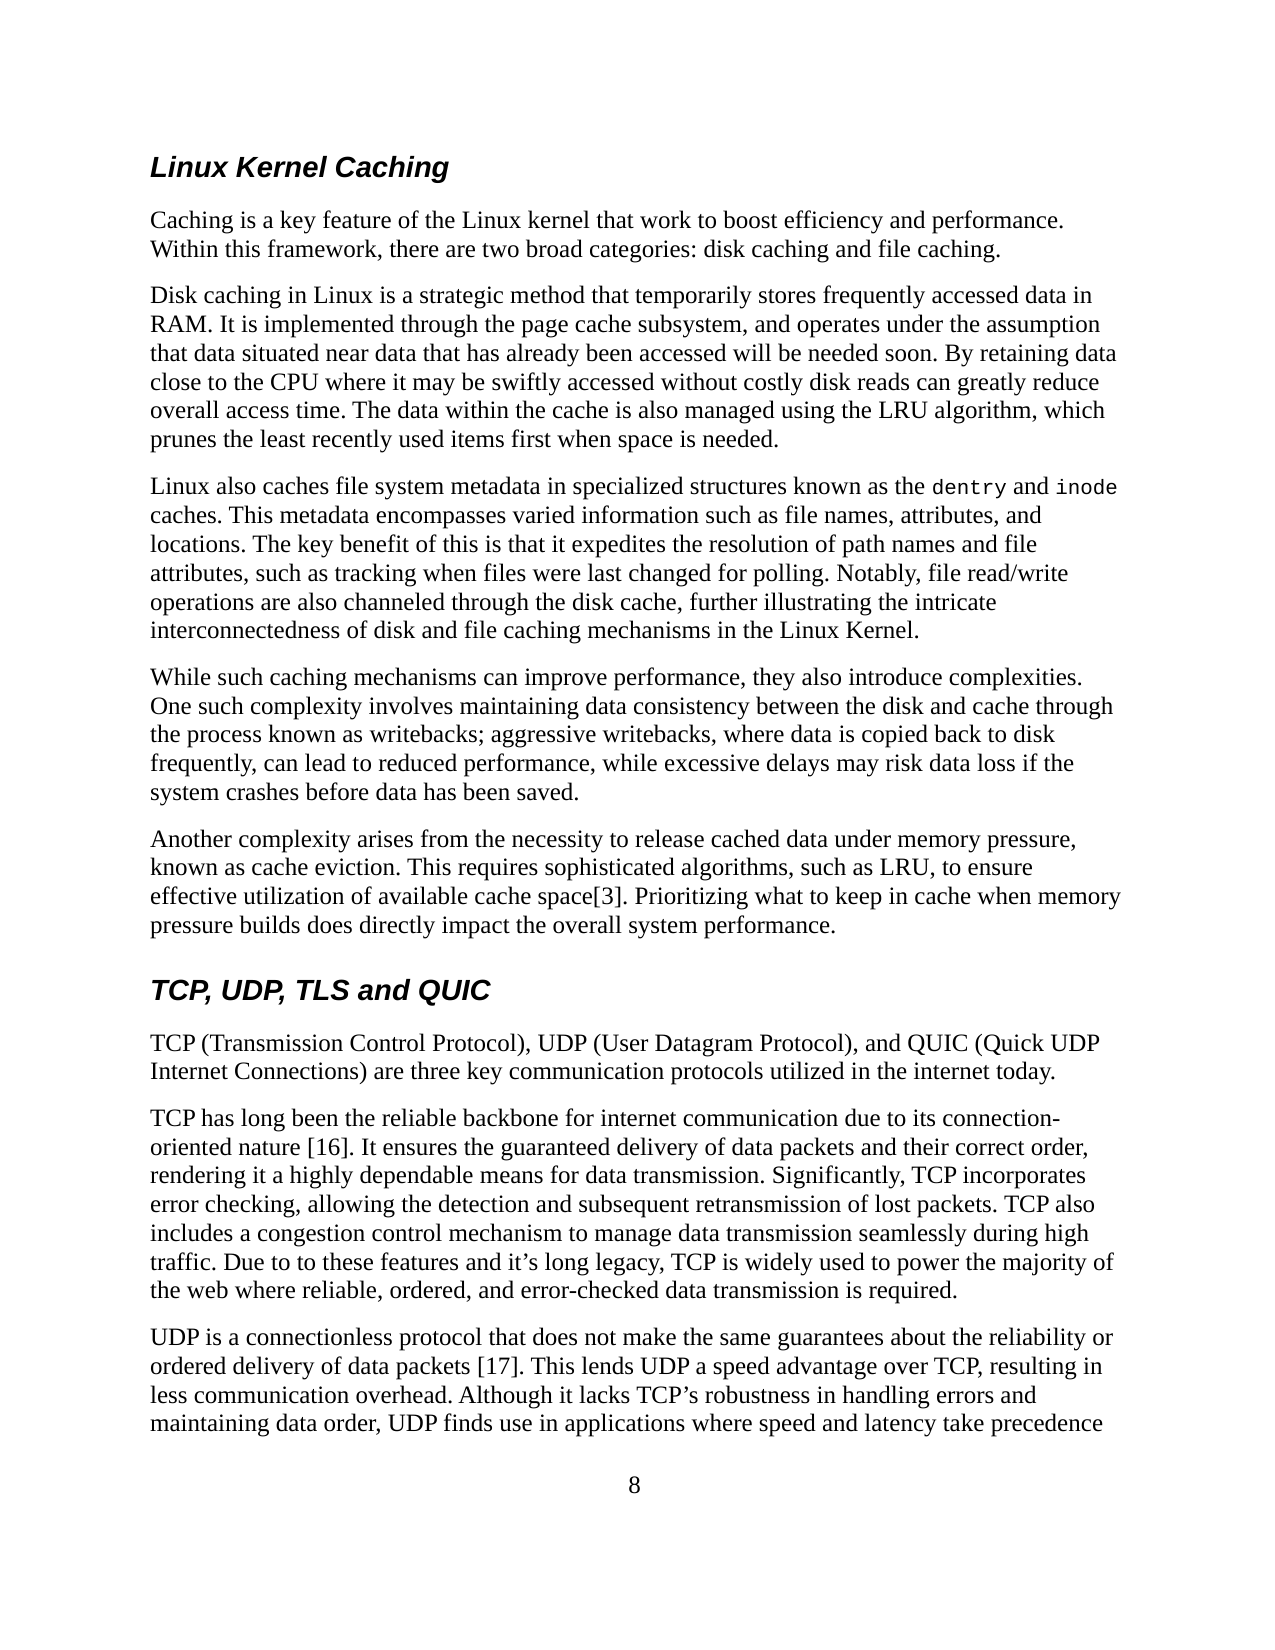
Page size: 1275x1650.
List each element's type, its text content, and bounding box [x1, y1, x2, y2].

text While such caching mechanisms can improve performance, they also introduce complexities. One such complexity involves maintaining data consistency between the disk and cache through the process known as writebacks; aggressive writebacks, where data is copied back to disk frequently, can lead to reduced performance, while excessive delays may risk data loss if the system crashes before data has been saved. [150, 662, 1125, 806]
text Another complexity arises from the necessity to release cached data under memory pressure, known as cache eviction. This requires sophisticated algorithms, such as LRU, to ensure effective utilization of available cache space[3]. Prioritizing what to keep in cache when memory pressure builds does directly impact the overall system performance. [150, 824, 1125, 939]
text Linux also caches file system metadata in specialized structures known as the dentry and inode caches. This metadata encompasses varied information such as file names, attributes, and locations. The key benefit of this is that it expedites the resolution of path names and file attributes, such as tracking when files were last changed for polling. Notably, file read/write operations are also channeled through the disk cache, further illustrating the intricate interconnectedness of disk and file caching mechanisms in the Linux Kernel. [150, 471, 1125, 644]
subtitle TCP, UDP, TLS and QUIC [150, 973, 1125, 1006]
text UDP is a connectionless protocol that does not make the same guarantees about the reliability or ordered delivery of data packets [17]. This lends UDP a speed advantage over TCP, resulting in less communication overhead. Although it lacks TCP’s robustness in handling errors and maintaining data order, UDP finds use in applications where speed and latency take precedence [150, 1322, 1125, 1437]
text TCP (Transmission Control Protocol), UDP (User Datagram Protocol), and QUIC (Quick UDP Internet Connections) are three key communication protocols utilized in the internet today. [150, 1028, 1125, 1085]
text TCP has long been the reliable backbone for internet communication due to its connection-oriented nature [16]. It ensures the guaranteed delivery of data packets and their correct order, rendering it a highly dependable means for data transmission. Significantly, TCP incorporates error checking, allowing the detection and subsequent retransmission of lost packets. TCP also includes a congestion control mechanism to manage data transmission seamlessly during high traffic. Due to to these features and it’s long legacy, TCP is widely used to power the majority of the web where reliable, ordered, and error-checked data transmission is required. [150, 1103, 1125, 1304]
subtitle Linux Kernel Caching [150, 150, 1125, 183]
text Caching is a key feature of the Linux kernel that work to boost efficiency and performance. Within this framework, there are two broad categories: disk caching and file caching. [150, 205, 1125, 262]
text Disk caching in Linux is a strategic method that temporarily stores frequently accessed data in RAM. It is implemented through the page cache subsystem, and operates under the assumption that data situated near data that has already been accessed will be needed soon. By retaining data close to the CPU where it may be swiftly accessed without costly disk reads can greatly reduce overall access time. The data within the cache is also managed using the LRU algorithm, which prunes the least recently used items first when space is needed. [150, 280, 1125, 453]
